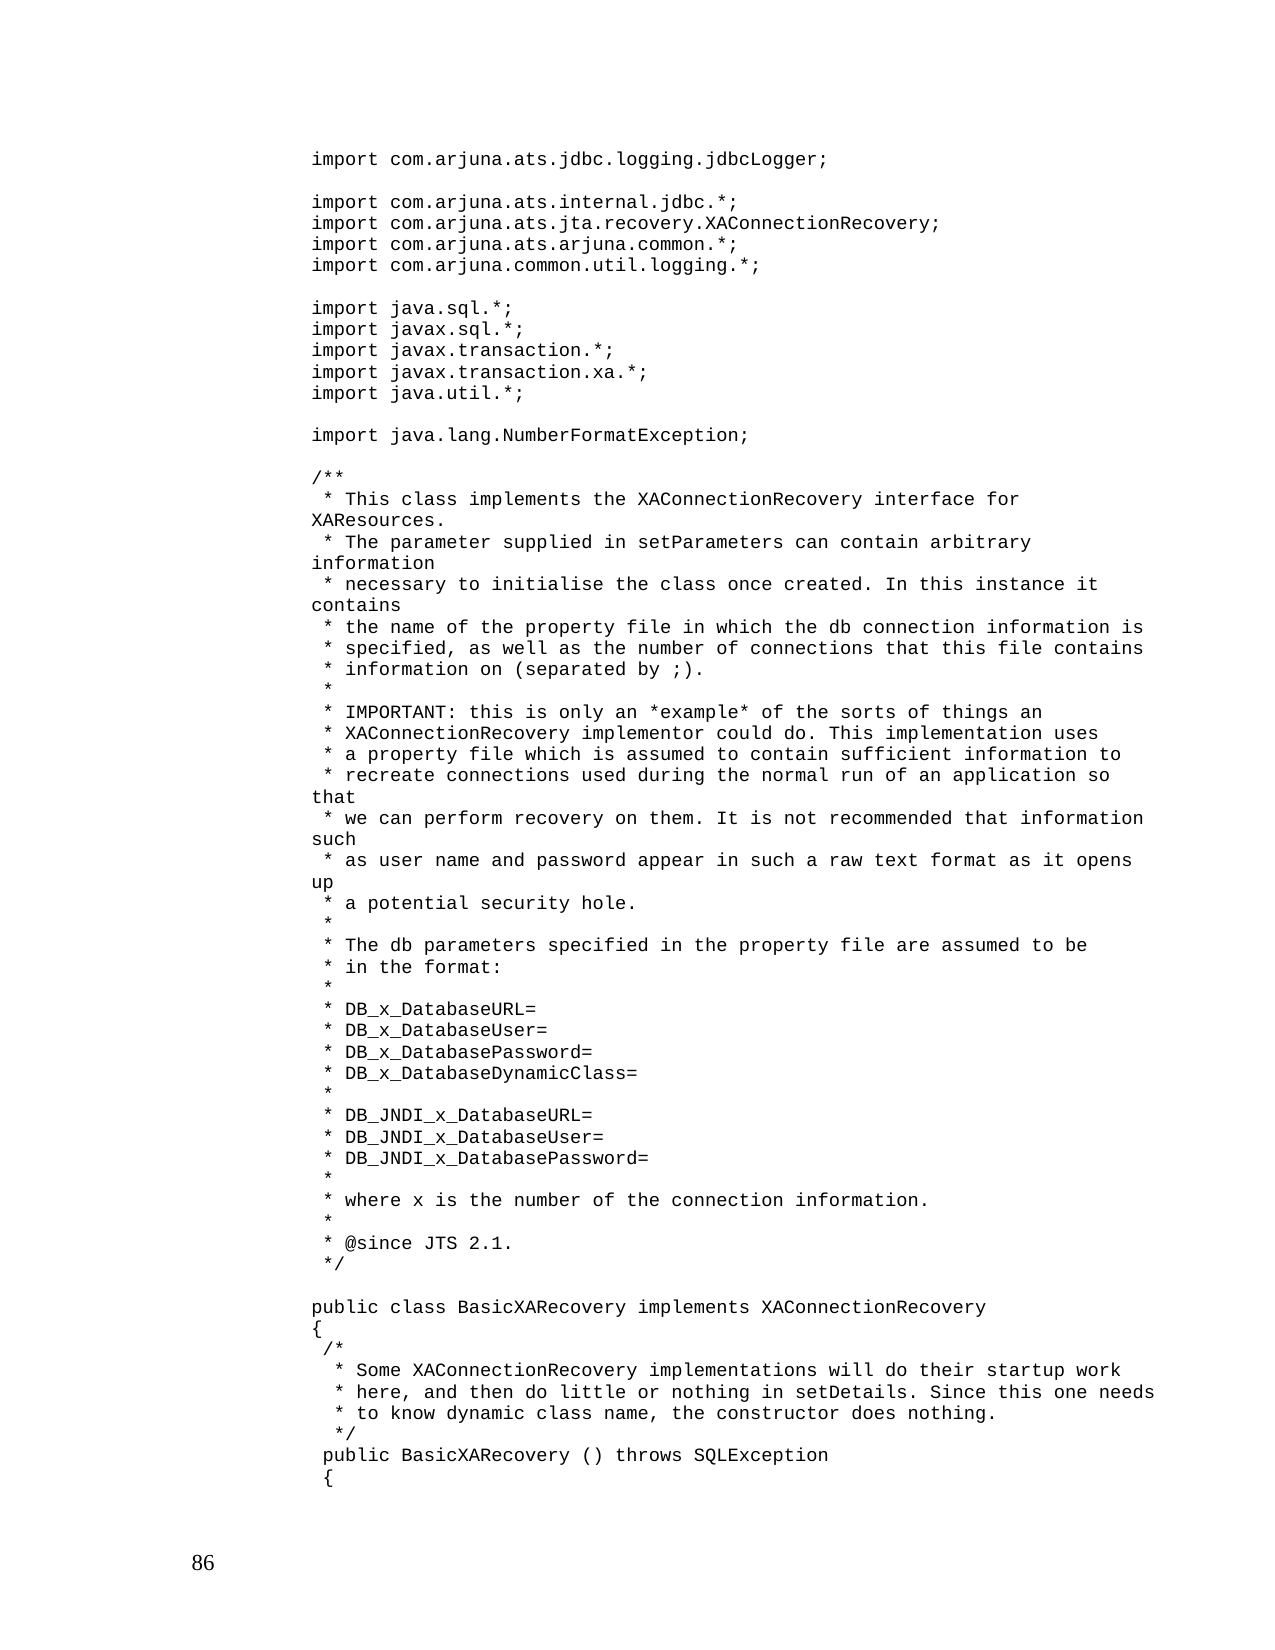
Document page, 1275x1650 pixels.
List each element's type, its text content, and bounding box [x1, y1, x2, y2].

text import com.arjuna.ats.internal.jdbc.*; [311, 192, 1162, 214]
text import com.arjuna.ats.arjuna.common.*; [311, 235, 1162, 256]
text import java.sql.*; import javax.sql.*; import javax.transaction.*; import javax.transaction.xa.*; import java.util.*; import java.lang.NumberFormatException; /** * This class implements the XAConnectionRecovery interface for XAResources. * The parameter supplied in setParameters can contain arbitrary information * necessary to initialise the class once created. In this instance it contains * the name of the property file in which the db connection information is * specified, as well as the number of connections that this file contains * information on (separated by ;). * * IMPORTANT: this is only an *example* of the sorts of things an * XAConnectionRecovery implementor could do. This implementation uses * a property file which is assumed to contain sufficient information to * recreate connections used during the normal run of an application so that * we can perform recovery on them. It is not recommended that information such * as user name and password appear in such a raw text format as it opens up * a potential security hole. * * The db parameters specified in the property file are assumed to be * in the format: * * DB_x_DatabaseURL= * DB_x_DatabaseUser= * DB_x_DatabasePassword= * DB_x_DatabaseDynamicClass= * * DB_JNDI_x_DatabaseURL= * DB_JNDI_x_DatabaseUser= * DB_JNDI_x_DatabasePassword= * * where x is the number of the connection information. * * @since JTS 2.1. */ public class BasicXARecovery implements XAConnectionRecovery { /* * Some XAConnectionRecovery implementations will do their startup work * here, and then do little or nothing in setDetails. Since this one needs * to know dynamic class name, the constructor does nothing. */ [311, 299, 1162, 1446]
text public BasicXARecovery () throws SQLException { [311, 1446, 1162, 1489]
text import com.arjuna.ats.jdbc.logging.jdbcLogger; [311, 150, 1162, 171]
text import com.arjuna.common.util.logging.*; [311, 256, 1162, 277]
text import com.arjuna.ats.jta.recovery.XAConnectionRecovery; [311, 214, 1162, 235]
